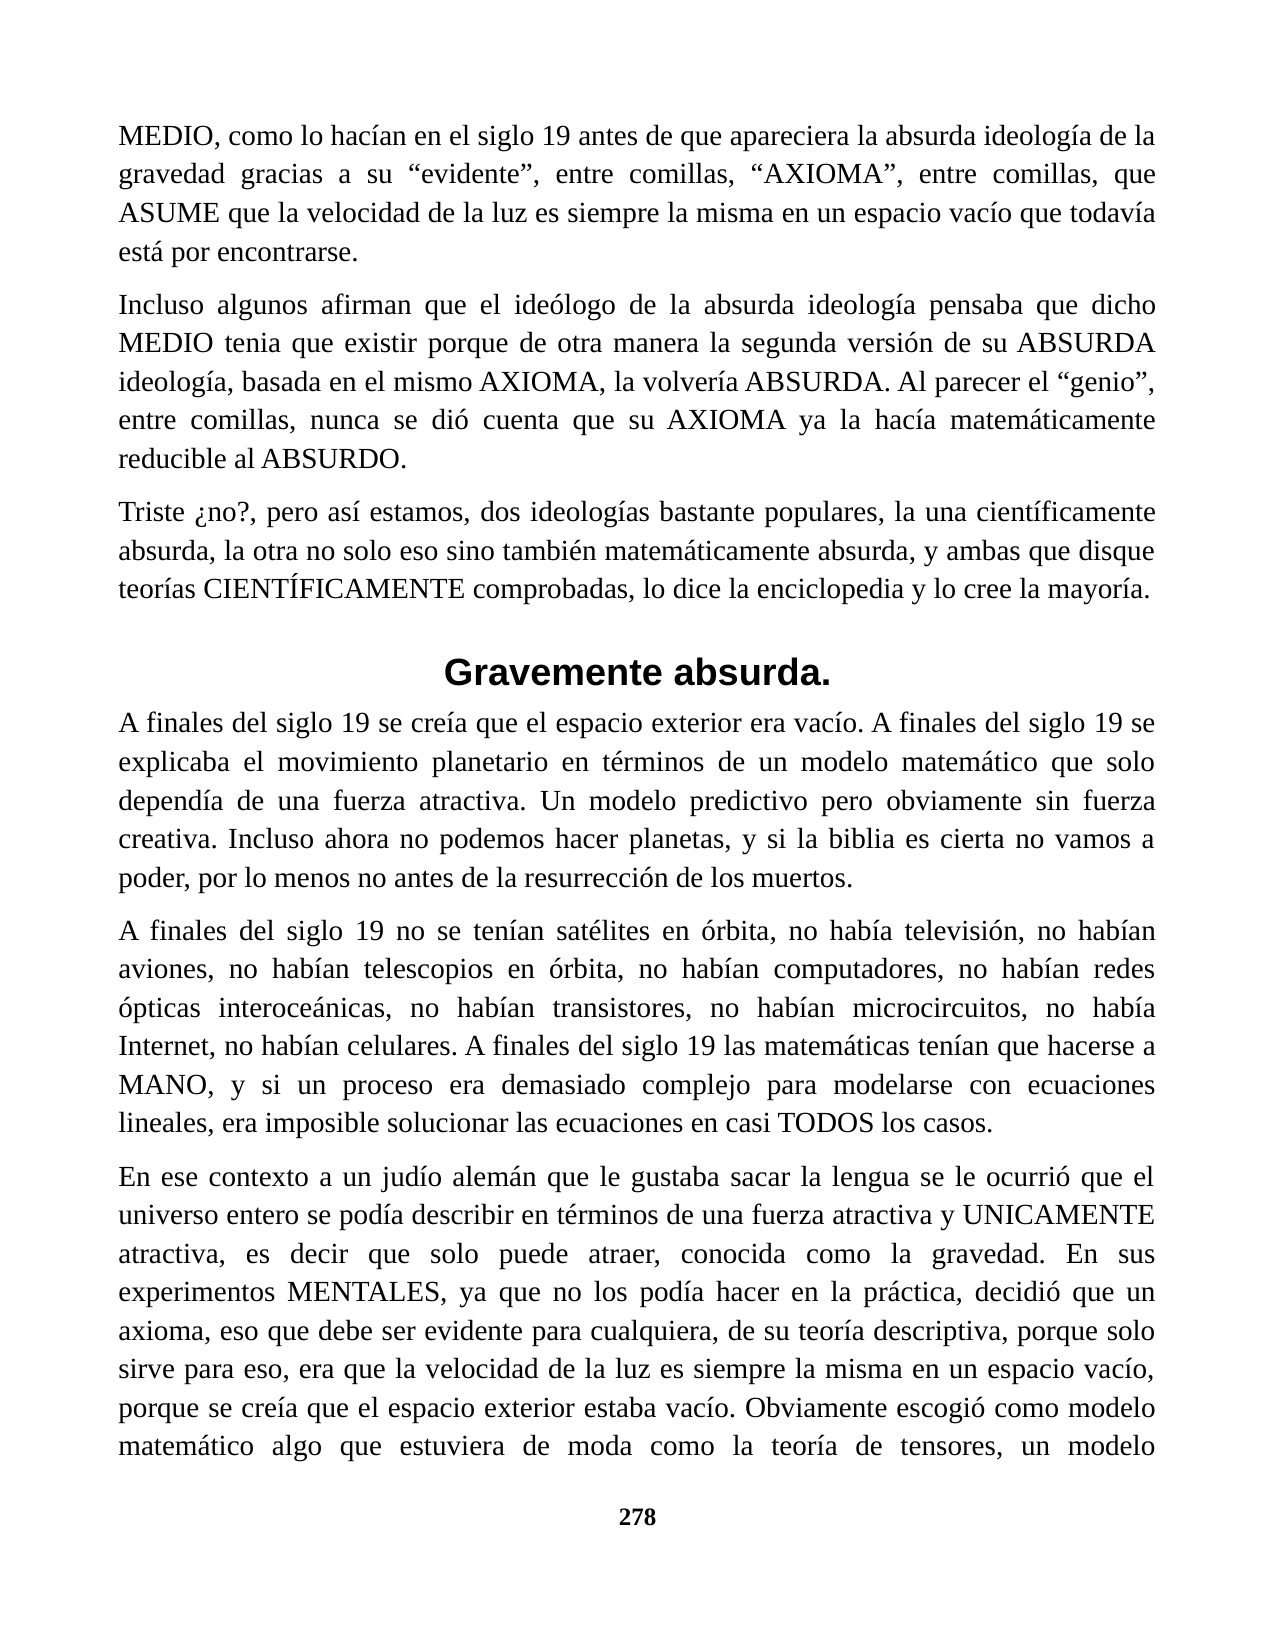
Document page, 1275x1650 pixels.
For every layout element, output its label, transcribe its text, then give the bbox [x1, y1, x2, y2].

text Triste ¿no?, pero así estamos, dos ideologías bastante populares, la una científicamente absurda, la otra no solo eso sino también matemáticamente absurda, y ambas que disque teorías CIENTÍFICAMENTE comprobadas, lo dice la enciclopedia y lo cree la mayoría. [118, 494, 1157, 605]
text Incluso algunos afirman que el ideólogo de la absurda ideología pensaba que dicho MEDIO tenia que existir porque de otra manera la segunda versión de su ABSURDA ideología, basada en el mismo AXIOMA, la volvería ABSURDA. Al parecer el “genio”, entre comillas, nunca se dió cuenta que su AXIOMA ya la hacía matemáticamente reducible al ABSURDO. [118, 287, 1157, 474]
text A finales del siglo 19 se creía que el espacio exterior era vacío. A finales del siglo 19 se explicaba el movimiento planetario en términos de un modelo matemático que solo dependía de una fuerza atractiva. Un modelo predictivo pero obviamente sin fuerza creativa. Incluso ahora no podemos hacer planetas, y si la biblia es cierta no vamos a poder, por lo menos no antes de la resurrección de los muertos. [118, 706, 1157, 893]
text A finales del siglo 19 no se tenían satélites en órbita, no había televisión, no habían aviones, no habían telescopios en órbita, no habían computadores, no habían redes ópticas interoceánicas, no habían transistores, no habían microcircuitos, no había Internet, no habían celulares. A finales del siglo 19 las matemáticas tenían que hacerse a MANO, y si un proceso era demasiado complejo para modelarse con ecuaciones lineales, era imposible solucionar las ecuaciones en casi TODOS los casos. [118, 913, 1157, 1139]
text MEDIO, como lo hacían en el siglo 19 antes de que apareciera la absurda ideología de la gravedad gracias a su “evidente”, entre comillas, “AXIOMA”, entre comillas, que ASUME que la velocidad de la luz es siempre la misma en un espacio vacío que todavía está por encontrarse. [118, 118, 1157, 267]
subtitle Gravemente absurda. [118, 649, 1157, 693]
text En ese contexto a un judío alemán que le gustaba sacar la lengua se le ocurrió que el universo entero se podía describir en términos de una fuerza atractiva y UNICAMENTE atractiva, es decir que solo puede atraer, conocida como la gravedad. En sus experimentos MENTALES, ya que no los podía hacer en la práctica, decidió que un axioma, eso que debe ser evidente para cualquiera, de su teoría descriptiva, porque solo sirve para eso, era que la velocidad de la luz es siempre la misma en un espacio vacío, porque se creía que el espacio exterior estaba vacío. Obviamente escogió como modelo matemático algo que estuviera de moda como la teoría de tensores, un modelo [118, 1159, 1157, 1462]
